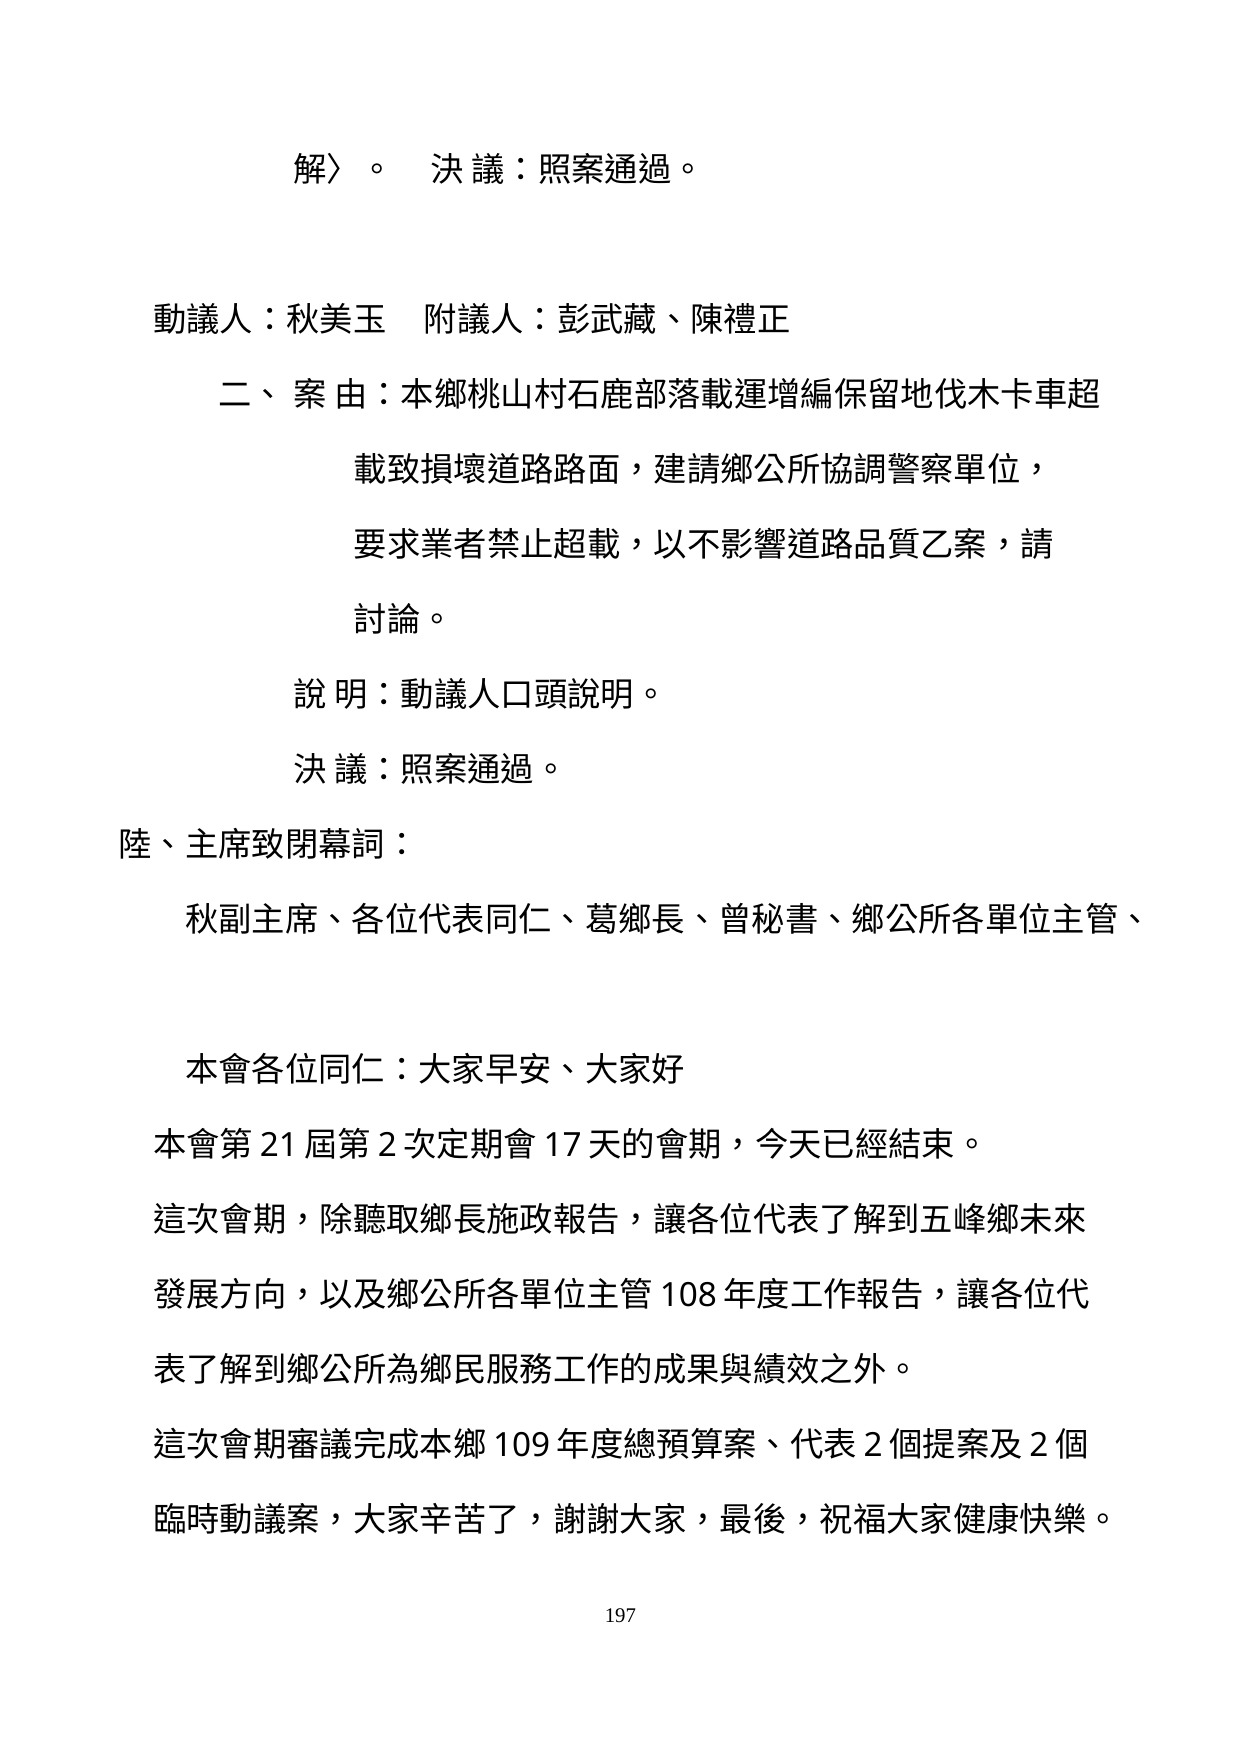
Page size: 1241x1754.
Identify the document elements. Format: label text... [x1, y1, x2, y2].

text 表了解到鄉公所為鄉民服務工作的成果與績效之外。 [118, 1329, 1122, 1404]
text 這次會期審議完成本鄉109年度總預算案、代表2個提案及2個 [118, 1404, 1122, 1479]
text 本會第21屆第2次定期會17天的會期，今天已經結束。 [118, 1104, 1122, 1179]
list 載致損壞道路路面，建請鄉公所協調警察單位， [293, 429, 1122, 504]
text 陸、主席致閉幕詞： [118, 804, 1122, 879]
list 討論。 [293, 579, 1122, 654]
text 臨時動議案，大家辛苦了，謝謝大家，最後，祝福大家健康快樂。 [118, 1479, 1122, 1554]
text 這次會期，除聽取鄉長施政報告，讓各位代表了解到五峰鄉未來 [118, 1179, 1122, 1254]
list 解〉。 決 議：照案通過。 [293, 129, 1122, 204]
text 秋副主席、各位代表同仁、葛鄉長、曾秘書、鄉公所各單位主管、 [118, 879, 1122, 1029]
list 說 明：動議人口頭說明。 [293, 654, 1122, 729]
list 決 議：照案通過。 [293, 729, 1122, 804]
text 發展方向，以及鄉公所各單位主管108年度工作報告，讓各位代 [118, 1254, 1122, 1329]
text 本會各位同仁：大家早安、大家好 [118, 1029, 1122, 1104]
list 案 由：本鄉桃山村石鹿部落載運增編保留地伐木卡車超 [218, 354, 1122, 429]
list 要求業者禁止超載，以不影響道路品質乙案，請 [293, 504, 1122, 579]
text 動議人：秋美玉 附議人：彭武藏、陳禮正 [118, 279, 1122, 354]
